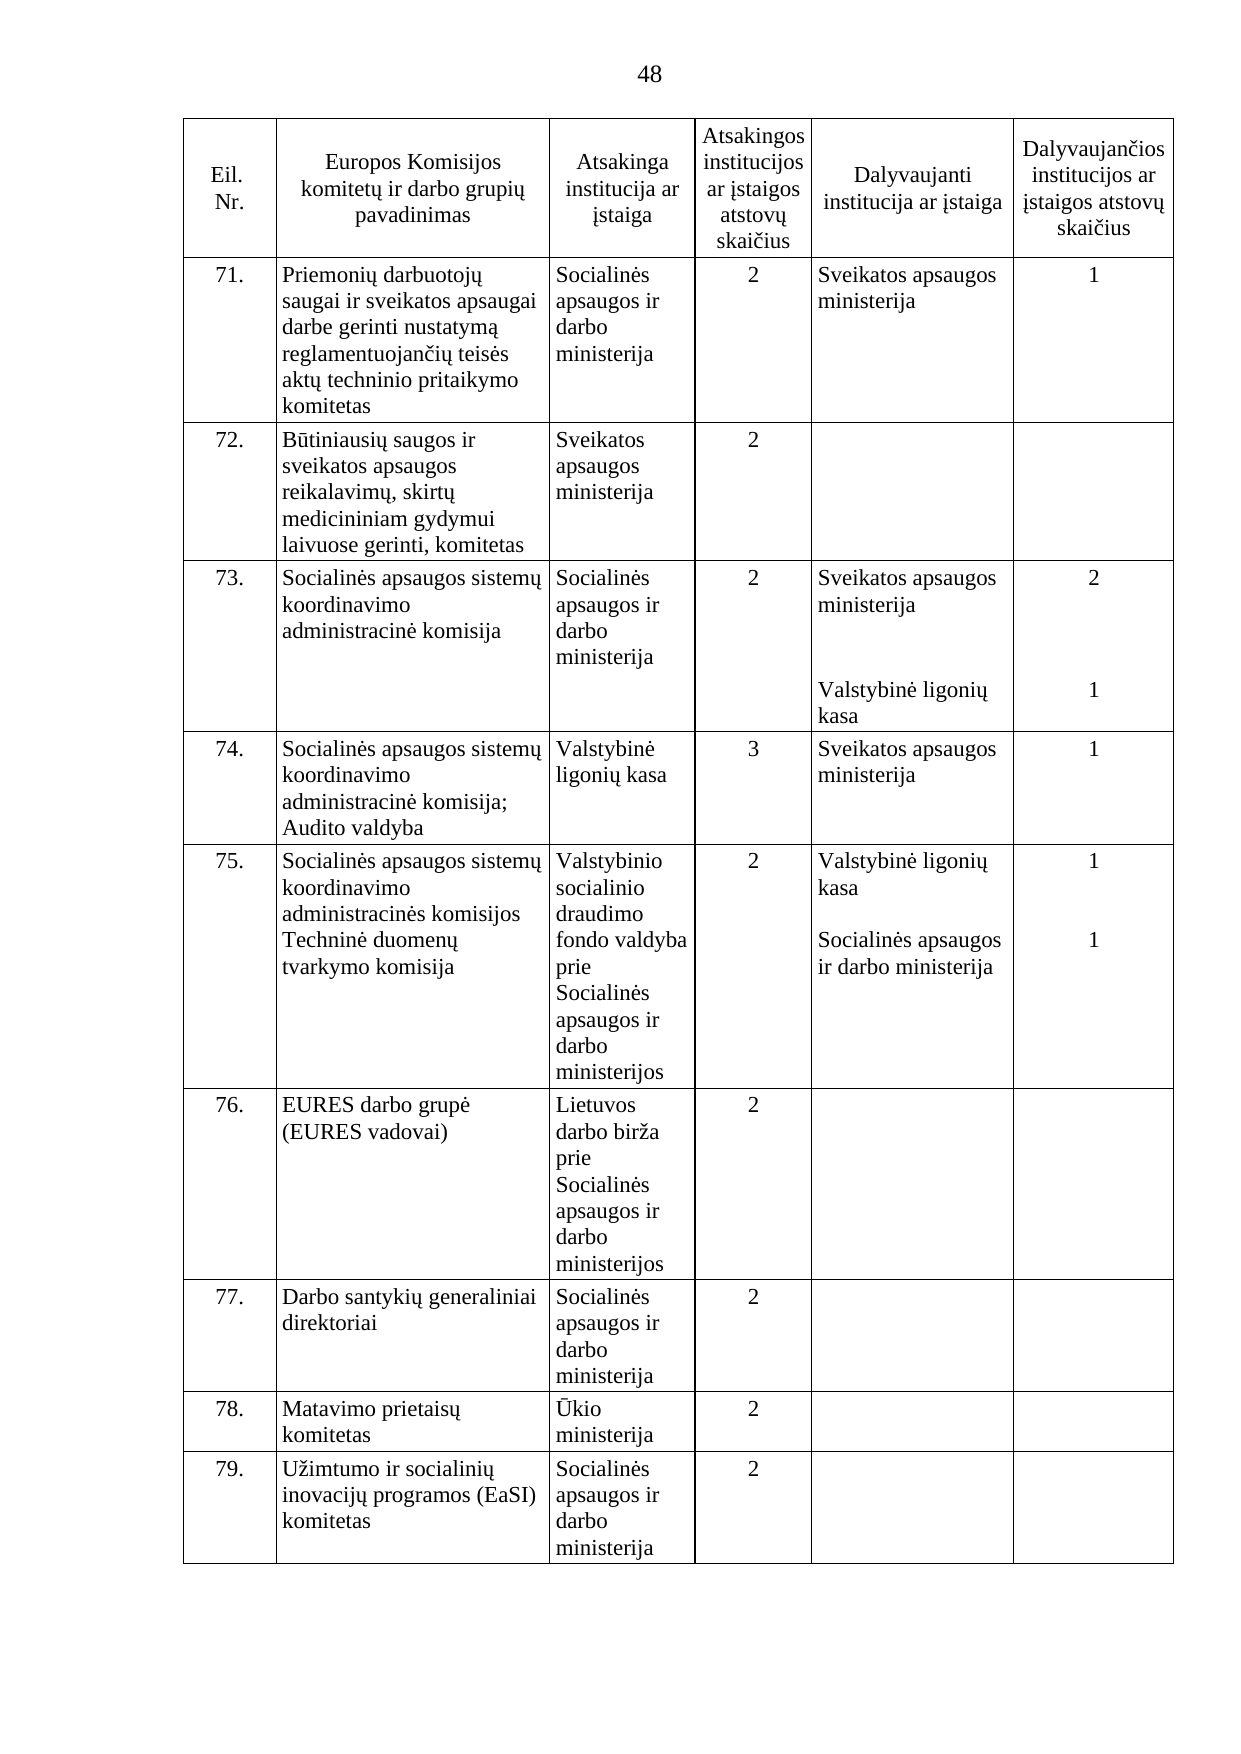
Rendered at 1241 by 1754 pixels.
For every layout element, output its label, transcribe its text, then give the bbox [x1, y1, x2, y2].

table_cell Socialinės apsaugos sistemų koordinavimo administracinė komisija [277, 561, 549, 673]
table_cell Sveikatos apsaugos ministerija [550, 423, 694, 560]
table_cell [1014, 423, 1173, 560]
table_cell Socialinės apsaugos ir darbo ministerija [550, 258, 694, 422]
table_cell 2 [696, 845, 811, 1088]
table_header Dalyvaujanti institucija ar įstaiga [812, 119, 1013, 257]
table_cell [1014, 1452, 1173, 1563]
table_cell 2 [696, 1452, 811, 1563]
table_cell 75. [184, 845, 276, 1088]
table_cell 2 [696, 1392, 811, 1451]
table_cell 1 [1014, 732, 1173, 843]
table_cell [1174, 844, 1187, 1088]
table_cell 2 [696, 1089, 811, 1279]
table_cell 73. [184, 561, 276, 673]
table_cell [812, 1392, 1013, 1451]
table_header Dalyvaujančios institucijos ar įstaigos atstovų skaičius [1014, 119, 1173, 257]
table_cell 2 [696, 423, 811, 560]
table_cell 79. [184, 1452, 276, 1563]
table_cell Sveikatos apsaugos ministerija [812, 561, 1013, 673]
table_cell 72. [184, 423, 276, 560]
table_cell Socialinės apsaugos sistemų koordinavimo administracinės komisijos Techninė duomenų tvarkymo komisija [277, 845, 549, 1088]
table_cell 1 [1014, 258, 1173, 422]
table_cell [1174, 257, 1187, 422]
table_cell 77. [184, 1280, 276, 1391]
table_cell [812, 1452, 1013, 1563]
table_cell 2 [1014, 561, 1173, 673]
table_cell 3 [696, 732, 811, 843]
table_cell Ūkio ministerija [550, 1392, 694, 1451]
table_cell Priemonių darbuotojų saugai ir sveikatos apsaugai darbe gerinti nustatymą reglamentuojančių teisės aktų techninio pritaikymo komitetas [277, 258, 549, 422]
table_cell Valstybinio socialinio draudimo fondo valdyba prie Socialinės apsaugos ir darbo ministerijos [550, 845, 694, 1088]
table_cell [1014, 1392, 1173, 1451]
table_cell Socialinės apsaugos ir darbo ministerija [550, 1452, 694, 1563]
table_cell [812, 1089, 1013, 1279]
table_header Eil. Nr. [184, 119, 276, 257]
table_cell [1174, 1451, 1187, 1563]
table_header Atsakinga institucija ar įstaiga [550, 119, 694, 257]
table_cell 74. [184, 732, 276, 843]
table_header [1174, 118, 1187, 257]
table_cell Valstybinė ligonių kasa Socialinės apsaugos ir darbo ministerija [812, 845, 1013, 1088]
table_cell [277, 673, 549, 731]
table_cell 76. [184, 1089, 276, 1279]
table_cell Socialinės apsaugos ir darbo ministerija [550, 561, 694, 673]
table_cell [812, 1280, 1013, 1391]
table_cell [1014, 1280, 1173, 1391]
table_cell [184, 673, 276, 731]
table_cell Matavimo prietaisų komitetas [277, 1392, 549, 1451]
table_cell 2 [696, 1280, 811, 1391]
table_cell 1 [1014, 673, 1173, 731]
table_cell Užimtumo ir socialinių inovacijų programos (EaSI) komitetas [277, 1452, 549, 1563]
table_cell Darbo santykių generaliniai direktoriai [277, 1280, 549, 1391]
table_cell [1174, 1391, 1187, 1451]
table_cell Socialinės apsaugos sistemų koordinavimo administracinė komisija; Audito valdyba [277, 732, 549, 843]
table_cell [1014, 1089, 1173, 1279]
table_cell Valstybinė ligonių kasa [812, 673, 1013, 731]
table_cell [1174, 422, 1187, 560]
table_header Atsakingos institucijos ar įstaigos atstovų skaičius [696, 119, 811, 257]
table_cell [696, 673, 811, 731]
table_cell Sveikatos apsaugos ministerija [812, 732, 1013, 843]
table_cell Socialinės apsaugos ir darbo ministerija [550, 1280, 694, 1391]
table_cell 71. [184, 258, 276, 422]
table_cell [550, 673, 694, 731]
table_cell Valstybinė ligonių kasa [550, 732, 694, 843]
table_cell Būtiniausių saugos ir sveikatos apsaugos reikalavimų, skirtų medicininiam gydymui laivuose gerinti, komitetas [277, 423, 549, 560]
table_cell [1174, 1088, 1187, 1279]
table_cell [1174, 731, 1187, 843]
table_cell [812, 423, 1013, 560]
table_cell [1174, 560, 1187, 673]
table_cell 1 1 [1014, 845, 1173, 1088]
table_cell 2 [696, 561, 811, 673]
table_header Europos Komisijos komitetų ir darbo grupių pavadinimas [277, 119, 549, 257]
table_cell [1174, 1279, 1187, 1391]
table_cell EURES darbo grupė (EURES vadovai) [277, 1089, 549, 1279]
table_cell 2 [696, 258, 811, 422]
table_cell [1174, 673, 1187, 731]
table_cell Lietuvos darbo birža prie Socialinės apsaugos ir darbo ministerijos [550, 1089, 694, 1279]
table_cell 78. [184, 1392, 276, 1451]
table_cell Sveikatos apsaugos ministerija [812, 258, 1013, 422]
